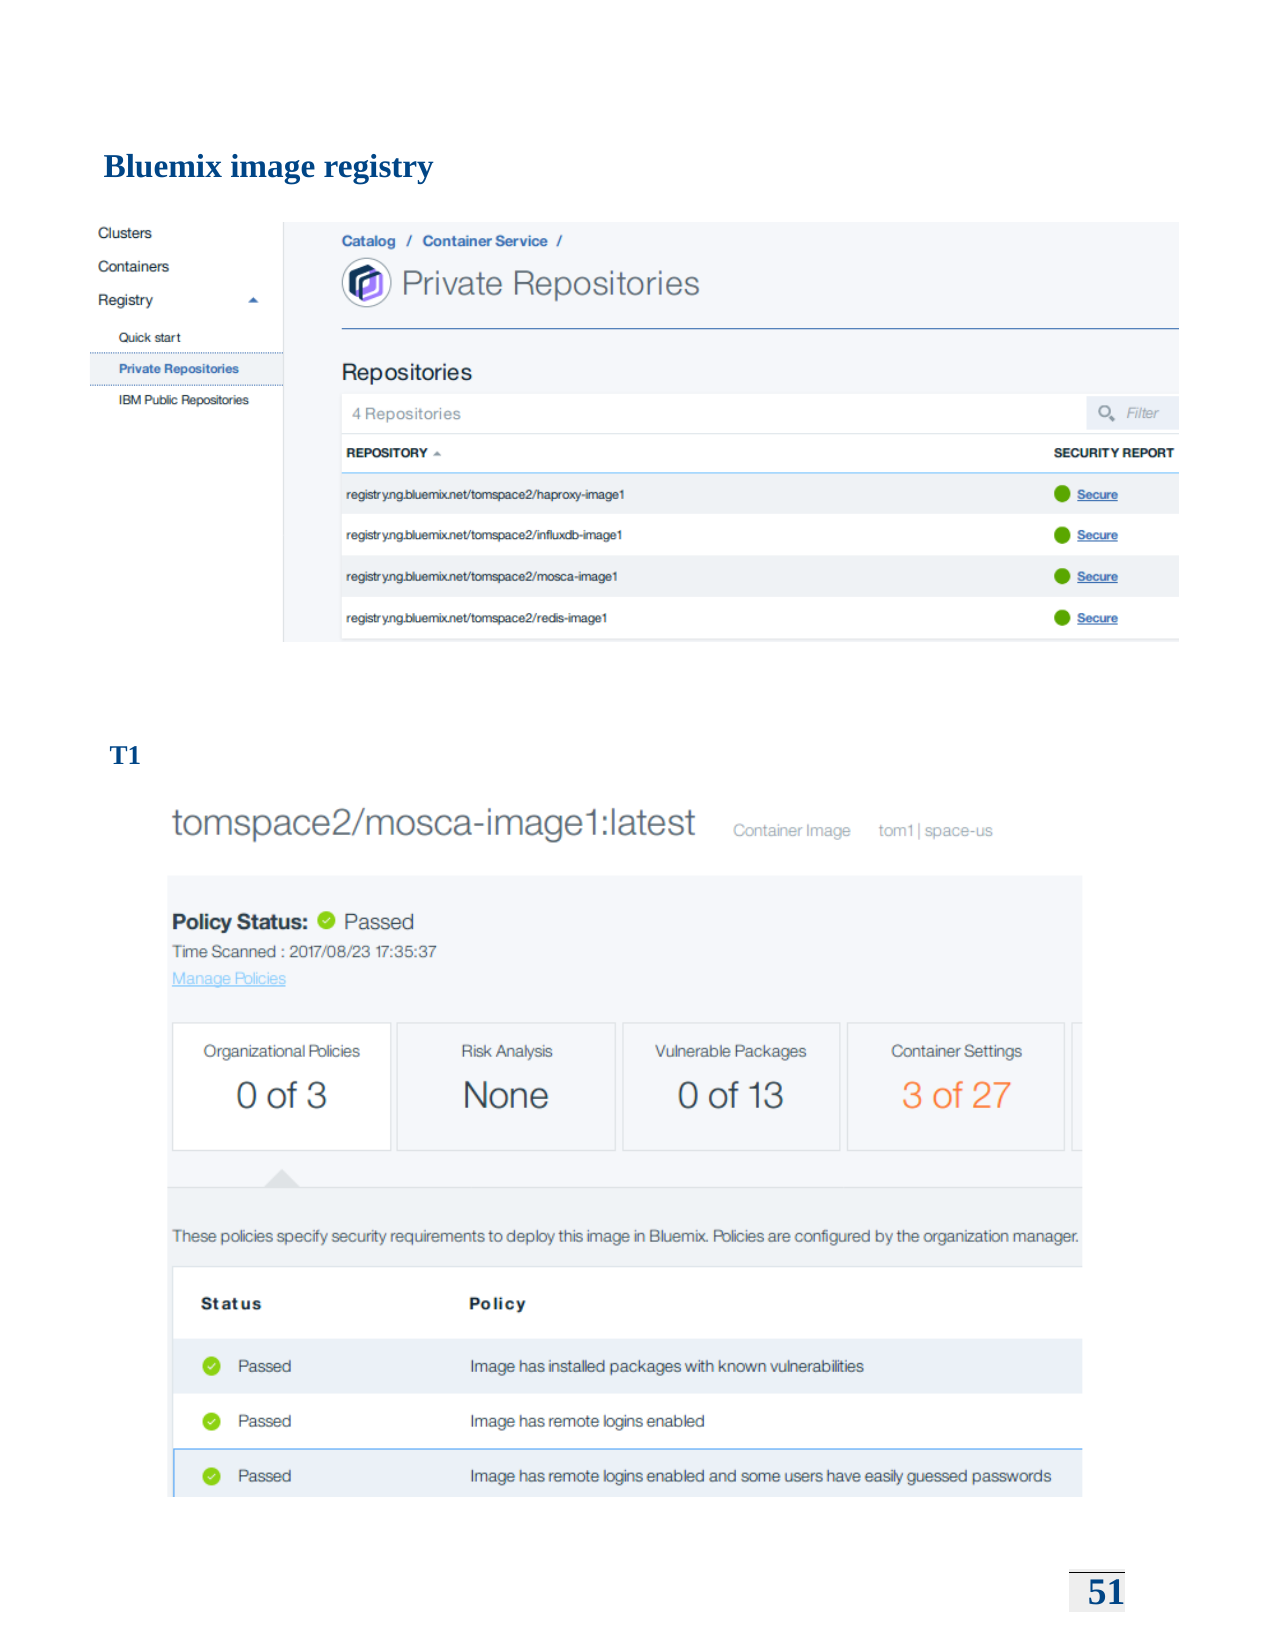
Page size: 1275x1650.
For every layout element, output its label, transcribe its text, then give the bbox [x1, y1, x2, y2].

picture [89, 222, 1179, 642]
picture [167, 803, 1083, 1497]
subtitle Bluemix image registry [103, 146, 1125, 184]
subtitle T1 [109, 739, 1125, 771]
